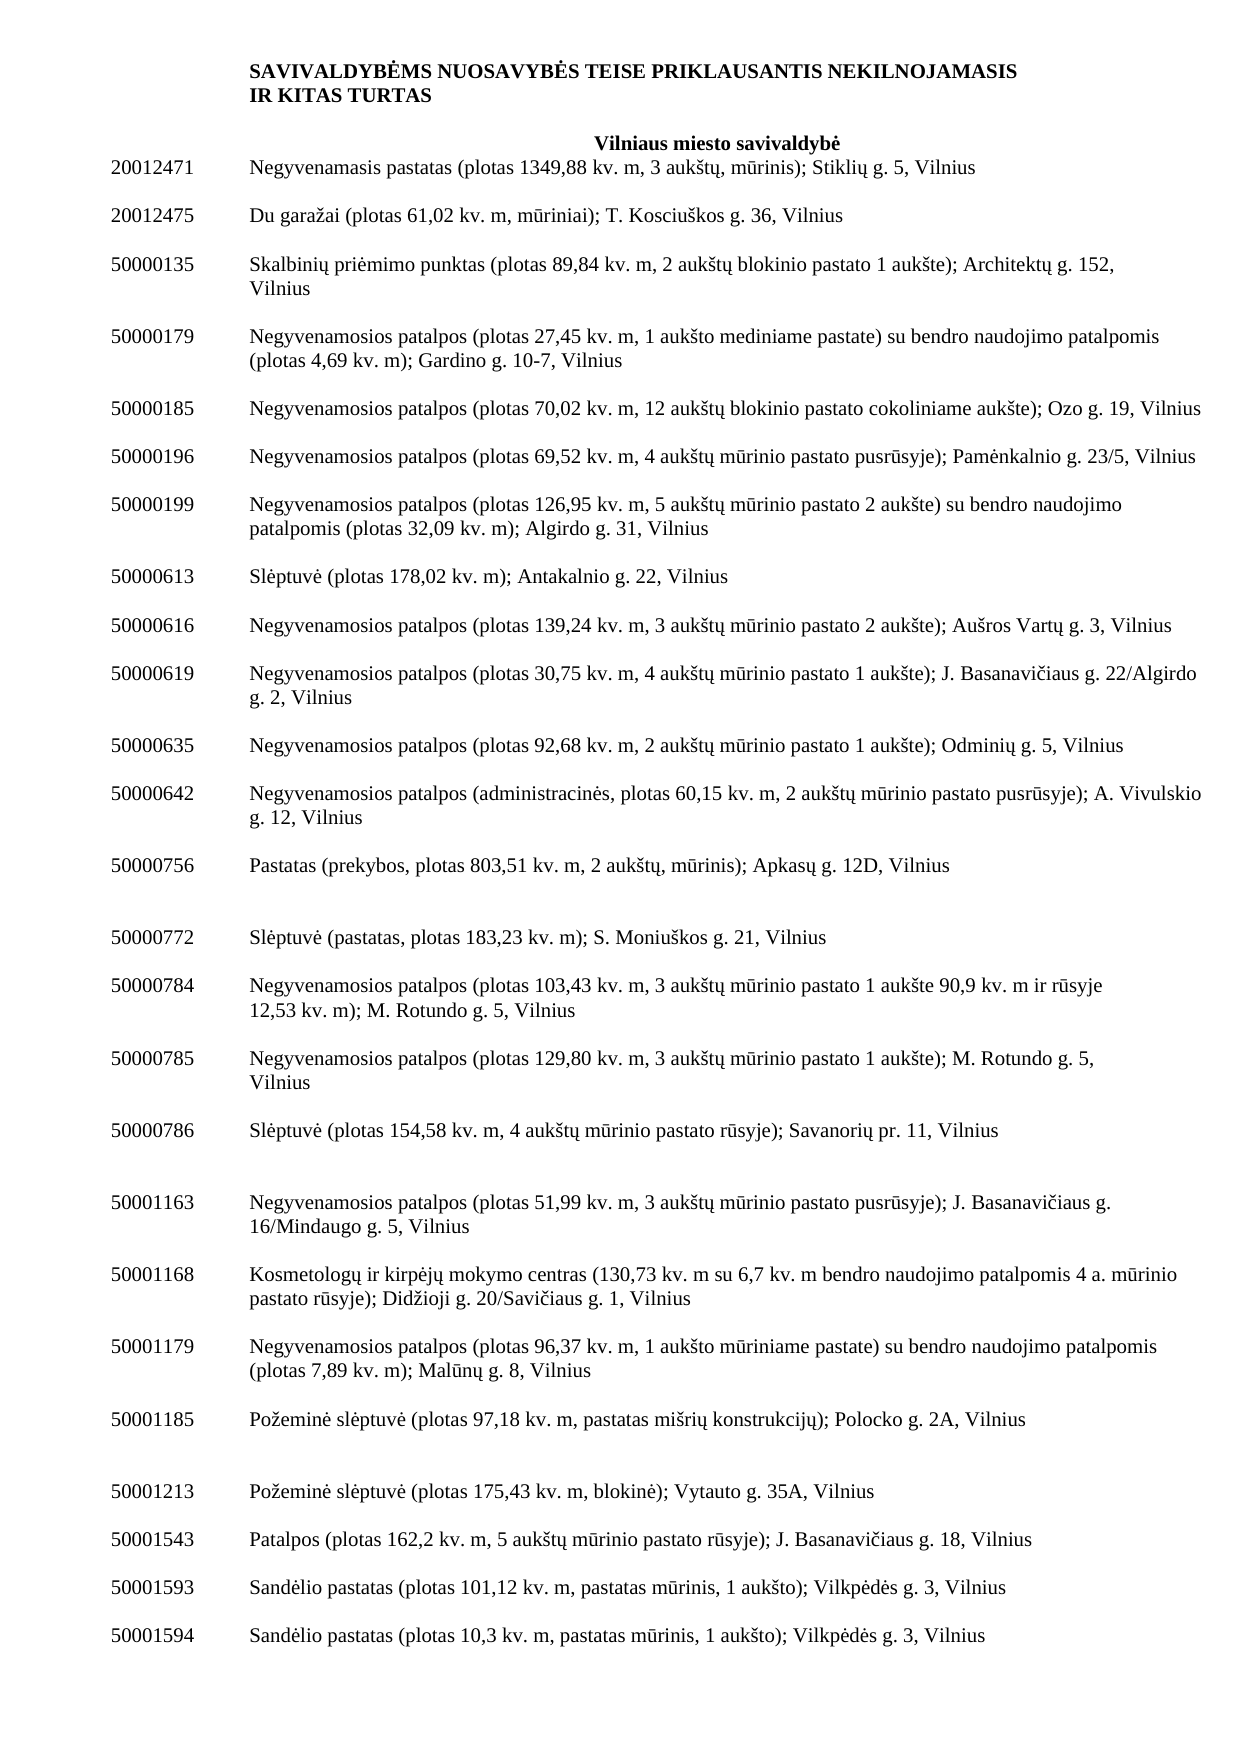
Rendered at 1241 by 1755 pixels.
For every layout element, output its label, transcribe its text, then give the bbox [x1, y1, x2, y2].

table_cell [1213, 1599, 1220, 1623]
table_cell Negyvenamosios patalpos (plotas 96,37 kv. m, 1 aukšto mūriniame pastate) su bendro naudojimo patalpomis (plotas 7,89 kv. m); Malūnų g. 8, Vilnius [238, 1334, 1213, 1382]
table_cell Slėptuvė (pastatas, plotas 183,23 kv. m); S. Moniuškos g. 21, Vilnius [238, 925, 1213, 949]
table_cell [1213, 372, 1220, 396]
table_cell [1197, 1647, 1213, 1671]
table_cell Sandėlio pastatas (plotas 10,3 kv. m, pastatas mūrinis, 1 aukšto); Vilkpėdės g. 3, Vilnius [238, 1623, 1213, 1647]
table_cell [94, 1647, 1197, 1671]
table_cell [94, 1551, 1197, 1575]
table_cell [1213, 1310, 1220, 1334]
table_cell [1197, 179, 1213, 203]
table_cell [94, 1455, 1197, 1479]
table_cell [94, 949, 1197, 973]
table_cell [1197, 1142, 1213, 1166]
table_cell [1213, 925, 1220, 949]
table_cell [94, 1599, 1197, 1623]
table_cell [1197, 228, 1213, 252]
table_cell [1197, 1310, 1213, 1334]
table_cell [1213, 877, 1220, 901]
table_cell [1213, 300, 1220, 324]
table_cell Negyvenamosios patalpos (plotas 129,80 kv. m, 3 aukštų mūrinio pastato 1 aukšte); M. Rotundo g. 5, Vilnius [238, 1046, 1151, 1094]
table_cell 50000635 [94, 733, 238, 757]
table_cell [1213, 420, 1220, 444]
table_cell [94, 709, 1197, 733]
table_header [94, 59, 238, 131]
table_cell [94, 1166, 1197, 1190]
table_cell [1213, 444, 1220, 468]
table_cell [94, 1503, 1197, 1527]
table_cell [1197, 1046, 1213, 1094]
table_cell [1213, 540, 1220, 564]
table_cell Negyvenamosios patalpos (plotas 27,45 kv. m, 1 aukšto mediniame pastate) su bendro naudojimo patalpomis (plotas 4,69 kv. m); Gardino g. 10-7, Vilnius [238, 324, 1213, 372]
table_cell [1213, 1094, 1220, 1118]
table_cell [94, 637, 1197, 661]
table_cell [1213, 1479, 1220, 1503]
table_header SAVIVALDYBĖMS NUOSAVYBĖS TEISE PRIKLAUSANTIS NEKILNOJAMASIS IR KITAS TURTAS [238, 59, 1197, 131]
table_cell [1197, 252, 1213, 300]
table_cell 50001179 [94, 1334, 238, 1382]
table_cell [1213, 949, 1220, 973]
table_cell 50000616 [94, 613, 238, 637]
table_cell [1213, 733, 1220, 757]
table_cell [1213, 179, 1220, 203]
table_cell [1213, 781, 1220, 829]
table_cell [1213, 901, 1220, 925]
table_cell [1213, 228, 1220, 252]
table_cell [1197, 589, 1213, 612]
table_cell Pastatas (prekybos, plotas 803,51 kv. m, 2 aukštų, mūrinis); Apkasų g. 12D, Vilnius [238, 853, 1213, 877]
table_cell Vilniaus miesto savivaldybė [238, 131, 1197, 155]
table_cell [94, 1142, 1197, 1166]
table_cell [1213, 1623, 1220, 1647]
table_cell 20012475 [94, 204, 238, 227]
table_cell [1197, 637, 1213, 661]
table_cell [1197, 372, 1213, 396]
table_cell [1197, 709, 1213, 733]
table_cell Negyvenamosios patalpos (administracinės, plotas 60,15 kv. m, 2 aukštų mūrinio pastato pusrūsyje); A. Vivulskio g. 12, Vilnius [238, 781, 1213, 829]
table_cell [94, 1238, 1197, 1262]
table_cell Negyvenamosios patalpos (plotas 139,24 kv. m, 3 aukštų mūrinio pastato 2 aukšte); Aušros Vartų g. 3, Vilnius [238, 613, 1213, 637]
table_cell Sandėlio pastatas (plotas 101,12 kv. m, pastatas mūrinis, 1 aukšto); Vilkpėdės g. 3, Vilnius [238, 1575, 1213, 1599]
table_cell [1197, 829, 1213, 853]
table_cell Negyvenamosios patalpos (plotas 69,52 kv. m, 4 aukštų mūrinio pastato pusrūsyje); Pamėnkalnio g. 23/5, Vilnius [238, 444, 1213, 468]
table_cell [94, 757, 1197, 781]
table_cell Negyvenamosios patalpos (plotas 51,99 kv. m, 3 aukštų mūrinio pastato pusrūsyje); J. Basanavičiaus g. 16/Mindaugo g. 5, Vilnius [238, 1190, 1213, 1238]
table_cell Skalbinių priėmimo punktas (plotas 89,84 kv. m, 2 aukštų blokinio pastato 1 aukšte); Architektų g. 152, Vilnius [238, 252, 1185, 300]
table_cell 50000784 [94, 974, 238, 1022]
table_cell 20012471 [94, 155, 238, 179]
table_cell Slėptuvė (plotas 178,02 kv. m); Antakalnio g. 22, Vilnius [238, 564, 1213, 588]
table_cell 50000185 [94, 396, 238, 420]
table_cell [1213, 613, 1220, 637]
table_cell 50000196 [94, 444, 238, 468]
table_cell [1197, 1238, 1213, 1262]
table_cell 50000785 [94, 1046, 238, 1094]
table_cell Patalpos (plotas 162,2 kv. m, 5 aukštų mūrinio pastato rūsyje); J. Basanavičiaus g. 18, Vilnius [238, 1527, 1213, 1551]
table_cell [1197, 1455, 1213, 1479]
table_cell [1213, 1166, 1220, 1190]
table_cell Negyvenamosios patalpos (plotas 70,02 kv. m, 12 aukštų blokinio pastato cokoliniame aukšte); Ozo g. 19, Vilnius [238, 396, 1213, 420]
table_cell [1213, 1190, 1220, 1238]
table_cell [94, 131, 238, 155]
table_cell Negyvenamosios patalpos (plotas 126,95 kv. m, 5 aukštų mūrinio pastato 2 aukšte) su bendro naudojimo patalpomis (plotas 32,09 kv. m); Algirdo g. 31, Vilnius [238, 492, 1213, 540]
table_cell [1197, 420, 1213, 444]
table_cell 50001593 [94, 1575, 238, 1599]
table_cell [1213, 468, 1220, 492]
table_cell [1213, 1575, 1220, 1599]
table_cell [1213, 1334, 1220, 1382]
table_cell [94, 1431, 1197, 1455]
table_cell Du garažai (plotas 61,02 kv. m, mūriniai); T. Kosciuškos g. 36, Vilnius [238, 204, 1213, 227]
table_cell [1213, 829, 1220, 853]
table_cell [1197, 1599, 1213, 1623]
table_cell 50000619 [94, 661, 238, 709]
table_cell [1197, 1022, 1213, 1046]
table_cell [1213, 589, 1220, 612]
table_cell [1213, 1142, 1220, 1166]
table_cell [1197, 1551, 1213, 1575]
table_header [1197, 59, 1213, 131]
table_cell 50001543 [94, 1527, 238, 1551]
table_cell [1213, 564, 1220, 588]
table_cell [1179, 1046, 1185, 1094]
table_cell 50000613 [94, 564, 238, 588]
table_cell [1197, 949, 1213, 973]
table_cell [1213, 131, 1220, 155]
table_cell [94, 877, 1197, 901]
table_cell [1213, 396, 1220, 420]
table_cell [1166, 1046, 1179, 1094]
table_cell 50000199 [94, 492, 238, 540]
table_cell [94, 420, 1197, 444]
table_cell [1213, 974, 1220, 1022]
table_cell [1197, 131, 1213, 155]
table_cell 50000756 [94, 853, 238, 877]
table_cell Negyvenamosios patalpos (plotas 92,68 kv. m, 2 aukštų mūrinio pastato 1 aukšte); Odminių g. 5, Vilnius [238, 733, 1213, 757]
table_cell Slėptuvė (plotas 154,58 kv. m, 4 aukštų mūrinio pastato rūsyje); Savanorių pr. 11, Vilnius [238, 1118, 1213, 1142]
table_cell [1213, 324, 1220, 372]
table_header [1213, 59, 1220, 131]
table_cell [1185, 1046, 1197, 1094]
table_cell Požeminė slėptuvė (plotas 175,43 kv. m, blokinė); Vytauto g. 35A, Vilnius [238, 1479, 1213, 1503]
table_cell [1213, 252, 1220, 300]
table_cell [1213, 1551, 1220, 1575]
table_cell [1185, 252, 1197, 300]
table_cell 50000772 [94, 925, 238, 949]
table_cell [1197, 468, 1213, 492]
table_cell 50001213 [94, 1479, 238, 1503]
table_cell [1197, 300, 1213, 324]
table_cell Negyvenamosios patalpos (plotas 103,43 kv. m, 3 aukštų mūrinio pastato 1 aukšte 90,9 kv. m ir rūsyje 12,53 kv. m); M. Rotundo g. 5, Vilnius [238, 974, 1213, 1022]
table_cell [1197, 877, 1213, 901]
table_cell [94, 1022, 1197, 1046]
table_cell [1213, 1647, 1220, 1671]
table_cell [1197, 1383, 1213, 1407]
table_cell 50001594 [94, 1623, 238, 1647]
table_cell [1197, 1166, 1213, 1190]
table_cell [1213, 1407, 1220, 1431]
table_cell [1197, 1503, 1213, 1527]
table_cell [1213, 1238, 1220, 1262]
table_cell 50000786 [94, 1118, 238, 1142]
table_cell 50001168 [94, 1262, 238, 1310]
table_cell [1213, 1527, 1220, 1551]
table_cell [94, 468, 1197, 492]
table_cell [1197, 757, 1213, 781]
table_cell [1213, 1046, 1220, 1094]
table_cell [1213, 1431, 1220, 1455]
table_cell [1213, 709, 1220, 733]
table_cell [94, 228, 1197, 252]
table_cell [94, 540, 1197, 564]
table_cell [94, 1094, 1197, 1118]
table_cell 50001163 [94, 1190, 238, 1238]
table_cell [1213, 757, 1220, 781]
table_cell [94, 829, 1197, 853]
table_cell [1213, 1262, 1220, 1310]
table_cell [1213, 155, 1220, 179]
table_cell [94, 901, 1197, 925]
table_cell [1213, 853, 1220, 877]
table_cell 50001185 [94, 1407, 238, 1431]
table_cell [94, 179, 1197, 203]
table_cell [1213, 1503, 1220, 1527]
table_cell Kosmetologų ir kirpėjų mokymo centras (130,73 kv. m su 6,7 kv. m bendro naudojimo patalpomis 4 a. mūrinio pastato rūsyje); Didžioji g. 20/Savičiaus g. 1, Vilnius [238, 1262, 1213, 1310]
table_cell [94, 300, 1197, 324]
table_cell 50000179 [94, 324, 238, 372]
table_cell [1213, 1118, 1220, 1142]
table_cell [1197, 1094, 1213, 1118]
table_cell [1213, 1022, 1220, 1046]
table_cell [1197, 540, 1213, 564]
table_cell [1213, 204, 1220, 227]
table_cell [1213, 661, 1220, 709]
table_cell 50000135 [94, 252, 238, 300]
table_cell Negyvenamasis pastatas (plotas 1349,88 kv. m, 3 aukštų, mūrinis); Stiklių g. 5, Vilnius [238, 155, 1213, 179]
table_cell [1213, 637, 1220, 661]
table_cell [94, 372, 1197, 396]
table_cell [1151, 1046, 1159, 1094]
table_cell [94, 1310, 1197, 1334]
table_cell [1213, 492, 1220, 540]
table_cell Požeminė slėptuvė (plotas 97,18 kv. m, pastatas mišrių konstrukcijų); Polocko g. 2A, Vilnius [238, 1407, 1213, 1431]
table_cell Negyvenamosios patalpos (plotas 30,75 kv. m, 4 aukštų mūrinio pastato 1 aukšte); J. Basanavičiaus g. 22/Algirdo g. 2, Vilnius [238, 661, 1213, 709]
table_cell [1213, 1455, 1220, 1479]
table_cell [1197, 901, 1213, 925]
table_cell [1213, 1383, 1220, 1407]
table_cell [94, 589, 1197, 612]
table_cell [1197, 1431, 1213, 1455]
table_cell [94, 1383, 1197, 1407]
table_cell [1159, 1046, 1166, 1094]
table_cell 50000642 [94, 781, 238, 829]
